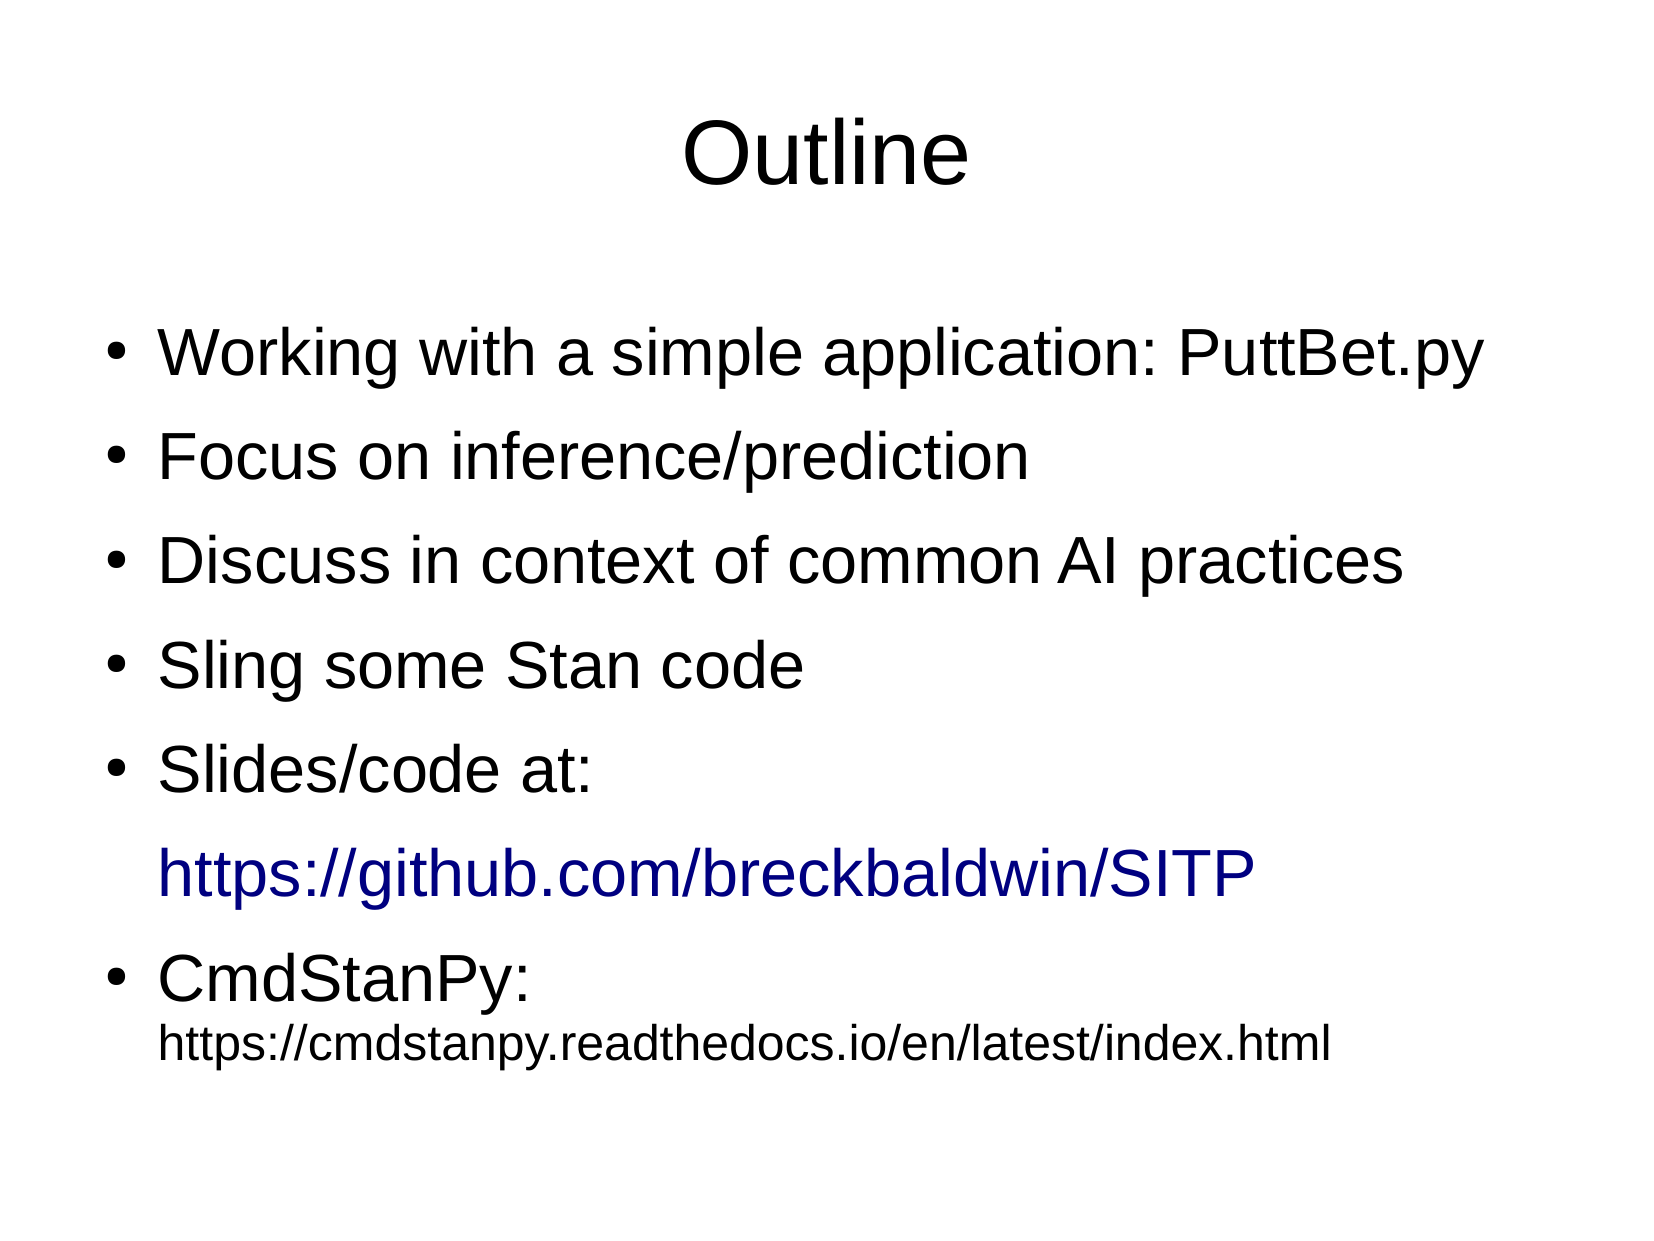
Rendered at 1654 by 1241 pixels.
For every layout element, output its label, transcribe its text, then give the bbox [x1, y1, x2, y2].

title Outline [82, 49, 1571, 257]
list Working with a simple application: PuttBet.py Focus on inference/prediction Discuss in context of common AI practices Sling some Stan code Slides/code at: https://github.com/breckbaldwin/SITP CmdStanPy: https://cmdstanpy.readthedocs.io/en/latest/index.html [86, 315, 1576, 1070]
